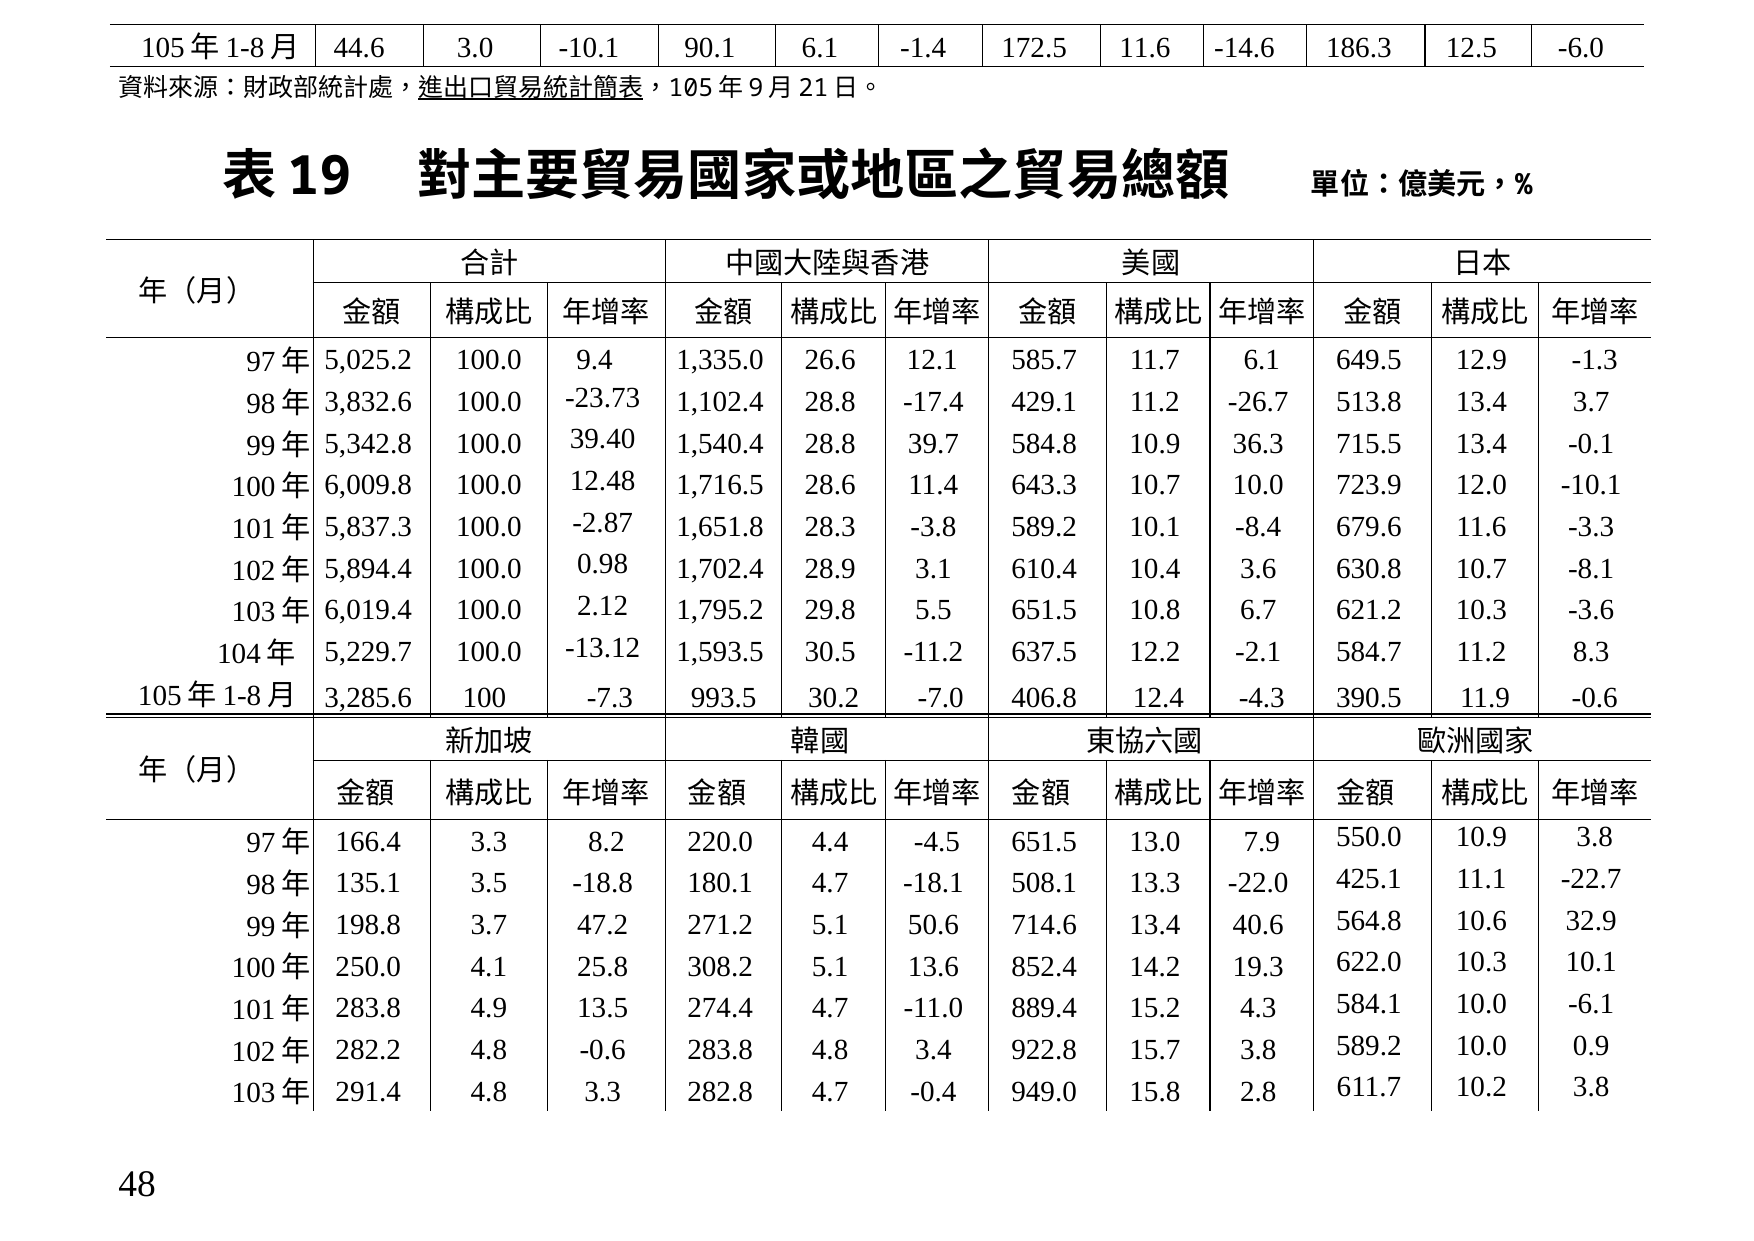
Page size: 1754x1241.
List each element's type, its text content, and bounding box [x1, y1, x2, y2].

table_cell 1,702.4 [666, 547, 781, 588]
table_cell 11.2 [1432, 630, 1538, 672]
table_cell 年增率 [1539, 283, 1651, 337]
table_cell 28.3 [782, 505, 885, 547]
table_cell 308.2 [666, 945, 781, 986]
table_cell 47.2 [548, 903, 665, 944]
table_cell 13.0 [1107, 820, 1209, 861]
table_cell -22.7 [1539, 861, 1651, 903]
table_cell -22.0 [1211, 861, 1313, 903]
table_cell 4.1 [431, 945, 547, 986]
table_cell 13.4 [1432, 422, 1538, 463]
table_cell 274.4 [666, 986, 781, 1028]
table_cell 10.7 [1107, 463, 1209, 505]
table_cell 584.7 [1314, 630, 1431, 672]
table_cell -3.6 [1539, 588, 1651, 630]
table_cell 構成比 [1107, 761, 1209, 818]
table_cell 282.8 [666, 1070, 781, 1111]
table_cell 15.8 [1107, 1070, 1209, 1111]
table_cell 新加坡 [314, 718, 665, 760]
table_cell -13.12 [548, 630, 665, 672]
table_cell 1,540.4 [666, 422, 781, 463]
table_cell 100.0 [431, 630, 547, 672]
table_cell 283.8 [314, 986, 430, 1028]
table_cell 11.6 [1101, 25, 1203, 66]
table_cell 10.2 [1432, 1070, 1538, 1111]
table_cell 12.0 [1432, 463, 1538, 505]
table_cell 1,335.0 [666, 338, 781, 380]
table_cell 5,342.8 [314, 422, 430, 463]
table_cell 金額 [1314, 761, 1431, 818]
table_cell 12.1 [886, 338, 988, 380]
table_cell -17.4 [886, 380, 988, 422]
table_cell 6,009.8 [314, 463, 430, 505]
table_cell 5,229.7 [314, 630, 430, 672]
table_cell 550.0 [1314, 820, 1431, 861]
table_cell 7.9 [1211, 820, 1313, 861]
table_cell -8.1 [1539, 547, 1651, 588]
table_cell 3.8 [1539, 1070, 1651, 1111]
table_cell 104年 [106, 630, 313, 672]
table_cell 10.8 [1107, 588, 1209, 630]
table_cell 166.4 [314, 820, 430, 861]
table_cell 年增率 [886, 283, 988, 337]
table_cell 1,795.2 [666, 588, 781, 630]
table_cell 11.7 [1107, 338, 1209, 380]
table_cell 5,837.3 [314, 505, 430, 547]
table_cell 10.3 [1432, 588, 1538, 630]
table_cell 100.0 [431, 505, 547, 547]
table_cell 10.0 [1432, 986, 1538, 1028]
table_cell -18.8 [548, 861, 665, 903]
table_cell 3,285.6 [314, 672, 430, 713]
table_cell 584.8 [989, 422, 1106, 463]
table_cell 10.1 [1107, 505, 1209, 547]
table_cell 構成比 [782, 283, 885, 337]
table_cell 構成比 [431, 283, 547, 337]
table_cell 3.0 [424, 25, 540, 66]
table_cell 12.5 [1426, 25, 1531, 66]
table_cell 637.5 [989, 630, 1106, 672]
table_cell 金額 [989, 283, 1106, 337]
table_cell 構成比 [1432, 761, 1538, 818]
table_cell 10.1 [1539, 945, 1651, 986]
table_cell 金額 [989, 761, 1106, 818]
table_cell 6,019.4 [314, 588, 430, 630]
table_cell 622.0 [1314, 945, 1431, 986]
table_cell 611.7 [1314, 1070, 1431, 1111]
table_cell 610.4 [989, 547, 1106, 588]
table_cell 1,593.5 [666, 630, 781, 672]
table_cell 621.2 [1314, 588, 1431, 630]
table_cell 12.2 [1107, 630, 1209, 672]
table_cell -3.8 [886, 505, 988, 547]
table_cell 723.9 [1314, 463, 1431, 505]
table_cell 年增率 [886, 761, 988, 818]
table_cell -1.4 [879, 25, 982, 66]
table_cell 年增率 [1211, 283, 1313, 337]
table_cell 3.8 [1539, 820, 1651, 861]
table_cell 28.8 [782, 380, 885, 422]
table_cell -18.1 [886, 861, 988, 903]
table_cell 186.3 [1307, 25, 1424, 66]
table_cell 5.5 [886, 588, 988, 630]
table_cell -6.1 [1539, 986, 1651, 1028]
table_cell 2.8 [1211, 1070, 1313, 1111]
table_cell -6.0 [1532, 25, 1644, 66]
table_cell 14.2 [1107, 945, 1209, 986]
table_header 日本 [1314, 240, 1651, 282]
table_cell 0.98 [548, 547, 665, 588]
table_cell 4.4 [782, 820, 885, 861]
table_cell 44.6 [316, 25, 423, 66]
table_cell 105年1-8月 [106, 672, 313, 713]
table_header 美國 [989, 240, 1313, 282]
table_cell 3.8 [1211, 1028, 1313, 1069]
table_cell 4.7 [782, 861, 885, 903]
table_cell 649.5 [1314, 338, 1431, 380]
table_cell 3.4 [886, 1028, 988, 1069]
table_cell 歐洲國家 [1314, 718, 1651, 760]
table_cell 26.6 [782, 338, 885, 380]
table_cell 0.9 [1539, 1028, 1651, 1069]
table_cell 5.1 [782, 945, 885, 986]
table_cell 3,832.6 [314, 380, 430, 422]
table_cell 11.9 [1432, 672, 1538, 713]
table_cell 101年 [106, 505, 313, 547]
table_cell 282.2 [314, 1028, 430, 1069]
table_cell 100 [431, 672, 547, 713]
table_cell 5,894.4 [314, 547, 430, 588]
table_cell 11.6 [1432, 505, 1538, 547]
text 資料來源：財政部統計處，進出口貿易統計簡表，105年9月21日。 [118, 67, 1636, 103]
table_cell 12.9 [1432, 338, 1538, 380]
table_cell 2.12 [548, 588, 665, 630]
table_header 年（月） [106, 240, 313, 337]
table_cell 10.0 [1211, 463, 1313, 505]
table_cell 金額 [666, 761, 781, 818]
table_cell 10.4 [1107, 547, 1209, 588]
table_cell 630.8 [1314, 547, 1431, 588]
table_cell 4.9 [431, 986, 547, 1028]
table_cell 852.4 [989, 945, 1106, 986]
table_cell 10.3 [1432, 945, 1538, 986]
table_cell 291.4 [314, 1070, 430, 1111]
table_cell 構成比 [782, 761, 885, 818]
table_cell 年（月） [106, 718, 313, 818]
table_cell 東協六國 [989, 718, 1313, 760]
table_cell 4.7 [782, 986, 885, 1028]
table_cell 98年 [106, 380, 313, 422]
table_cell 15.7 [1107, 1028, 1209, 1069]
table_cell 構成比 [1432, 283, 1538, 337]
table_cell 10.9 [1432, 820, 1538, 861]
table_cell 643.3 [989, 463, 1106, 505]
table_cell 39.40 [548, 422, 665, 463]
table_cell 9.4 [548, 338, 665, 380]
table_cell 13.3 [1107, 861, 1209, 903]
table_cell 103年 [106, 1070, 313, 1111]
table_cell 3.1 [886, 547, 988, 588]
table_cell 11.4 [886, 463, 988, 505]
table_cell 198.8 [314, 903, 430, 944]
table_cell 100.0 [431, 422, 547, 463]
table_cell 金額 [314, 283, 430, 337]
table_cell 250.0 [314, 945, 430, 986]
table_cell 6.7 [1211, 588, 1313, 630]
table_cell 103年 [106, 588, 313, 630]
table_cell -11.0 [886, 986, 988, 1028]
table_cell 12.48 [548, 463, 665, 505]
table_cell 3.7 [431, 903, 547, 944]
table_cell 4.3 [1211, 986, 1313, 1028]
table_cell 1,102.4 [666, 380, 781, 422]
table_cell 30.2 [782, 672, 885, 713]
table_cell 100.0 [431, 463, 547, 505]
table_cell -2.87 [548, 505, 665, 547]
table_cell -11.2 [886, 630, 988, 672]
table_cell -10.1 [1539, 463, 1651, 505]
table_cell -0.4 [886, 1070, 988, 1111]
table_cell 102年 [106, 547, 313, 588]
table_cell -7.3 [548, 672, 665, 713]
table_cell 100.0 [431, 380, 547, 422]
table_cell 金額 [1314, 283, 1431, 337]
table_cell 28.8 [782, 422, 885, 463]
table_cell 4.8 [782, 1028, 885, 1069]
table_cell -0.6 [548, 1028, 665, 1069]
table_cell 6.1 [1211, 338, 1313, 380]
table_cell 13.4 [1107, 903, 1209, 944]
table_cell 889.4 [989, 986, 1106, 1028]
table_cell 406.8 [989, 672, 1106, 713]
table_cell 25.8 [548, 945, 665, 986]
table_cell 513.8 [1314, 380, 1431, 422]
table_cell 5.1 [782, 903, 885, 944]
table_cell 220.0 [666, 820, 781, 861]
table_cell 32.9 [1539, 903, 1651, 944]
table_cell 390.5 [1314, 672, 1431, 713]
table_cell -4.3 [1211, 672, 1313, 713]
table_cell 425.1 [1314, 861, 1431, 903]
table_cell 3.3 [548, 1070, 665, 1111]
table_cell 271.2 [666, 903, 781, 944]
table_cell 19.3 [1211, 945, 1313, 986]
table_cell 構成比 [1107, 283, 1209, 337]
table_cell 714.6 [989, 903, 1106, 944]
table_cell 100年 [106, 463, 313, 505]
table_cell 98年 [106, 861, 313, 903]
table_cell 1,651.8 [666, 505, 781, 547]
table_cell 8.2 [548, 820, 665, 861]
table_cell 99年 [106, 903, 313, 944]
table_cell 10.7 [1432, 547, 1538, 588]
table_cell 102年 [106, 1028, 313, 1069]
table_cell 13.6 [886, 945, 988, 986]
table_cell 651.5 [989, 820, 1106, 861]
table_cell 金額 [666, 283, 781, 337]
table_cell 年增率 [1539, 761, 1651, 818]
table_cell 韓國 [666, 718, 988, 760]
table_cell 100.0 [431, 547, 547, 588]
table_cell 12.4 [1107, 672, 1209, 713]
subtitle 表19 對主要貿易國家或地區之貿易總額 單位：億美元，% [118, 132, 1636, 211]
table_cell 679.6 [1314, 505, 1431, 547]
table_cell 100年 [106, 945, 313, 986]
table_cell 11.1 [1432, 861, 1538, 903]
table_cell 584.1 [1314, 986, 1431, 1028]
table_cell 構成比 [431, 761, 547, 818]
table_cell 564.8 [1314, 903, 1431, 944]
table_cell 年增率 [548, 761, 665, 818]
table_header 合計 [314, 240, 665, 282]
table_cell 100.0 [431, 588, 547, 630]
table_cell 90.1 [659, 25, 775, 66]
table_cell 3.7 [1539, 380, 1651, 422]
table_cell 13.4 [1432, 380, 1538, 422]
table_cell -3.3 [1539, 505, 1651, 547]
table_cell 40.6 [1211, 903, 1313, 944]
table_cell 99年 [106, 422, 313, 463]
table_cell 金額 [314, 761, 430, 818]
table_cell 4.8 [431, 1070, 547, 1111]
table_cell 3.3 [431, 820, 547, 861]
table_cell 97年 [106, 338, 313, 380]
table_cell 29.8 [782, 588, 885, 630]
table_cell 172.5 [983, 25, 1100, 66]
table_cell 年增率 [1211, 761, 1313, 818]
table_cell -26.7 [1211, 380, 1313, 422]
table_cell -1.3 [1539, 338, 1651, 380]
table_cell -0.1 [1539, 422, 1651, 463]
table_cell 715.5 [1314, 422, 1431, 463]
table_cell 97年 [106, 820, 313, 861]
table_cell -7.0 [886, 672, 988, 713]
table_cell 36.3 [1211, 422, 1313, 463]
table_cell 3.6 [1211, 547, 1313, 588]
table_cell 10.0 [1432, 1028, 1538, 1069]
table_cell 100.0 [431, 338, 547, 380]
table_cell 4.8 [431, 1028, 547, 1069]
table_cell 39.7 [886, 422, 988, 463]
table_cell 10.9 [1107, 422, 1209, 463]
table_cell 6.1 [776, 25, 878, 66]
table_cell 135.1 [314, 861, 430, 903]
table_cell 年增率 [548, 283, 665, 337]
table_cell 180.1 [666, 861, 781, 903]
table_cell 949.0 [989, 1070, 1106, 1111]
table_cell 589.2 [1314, 1028, 1431, 1069]
table_cell 28.6 [782, 463, 885, 505]
table_cell 1,716.5 [666, 463, 781, 505]
table_cell 4.7 [782, 1070, 885, 1111]
table_cell 508.1 [989, 861, 1106, 903]
table_cell 105年1-8月 [110, 25, 315, 66]
table_cell 651.5 [989, 588, 1106, 630]
table_cell 28.9 [782, 547, 885, 588]
table_header 中國大陸與香港 [666, 240, 988, 282]
table_cell 13.5 [548, 986, 665, 1028]
table_cell -0.6 [1539, 672, 1651, 713]
table_cell 30.5 [782, 630, 885, 672]
table_cell 585.7 [989, 338, 1106, 380]
table_cell 8.3 [1539, 630, 1651, 672]
table_cell 101年 [106, 986, 313, 1028]
table_cell 15.2 [1107, 986, 1209, 1028]
table_cell -23.73 [548, 380, 665, 422]
table_cell 50.6 [886, 903, 988, 944]
table_cell 3.5 [431, 861, 547, 903]
table_cell -14.6 [1204, 25, 1306, 66]
table_cell 283.8 [666, 1028, 781, 1069]
table_cell -10.1 [541, 25, 658, 66]
table_cell 922.8 [989, 1028, 1106, 1069]
table_cell 10.6 [1432, 903, 1538, 944]
table_cell 993.5 [666, 672, 781, 713]
table_cell 11.2 [1107, 380, 1209, 422]
table_cell -8.4 [1211, 505, 1313, 547]
table_cell -2.1 [1211, 630, 1313, 672]
table_cell 429.1 [989, 380, 1106, 422]
table_cell -4.5 [886, 820, 988, 861]
table_cell 589.2 [989, 505, 1106, 547]
table_cell 5,025.2 [314, 338, 430, 380]
